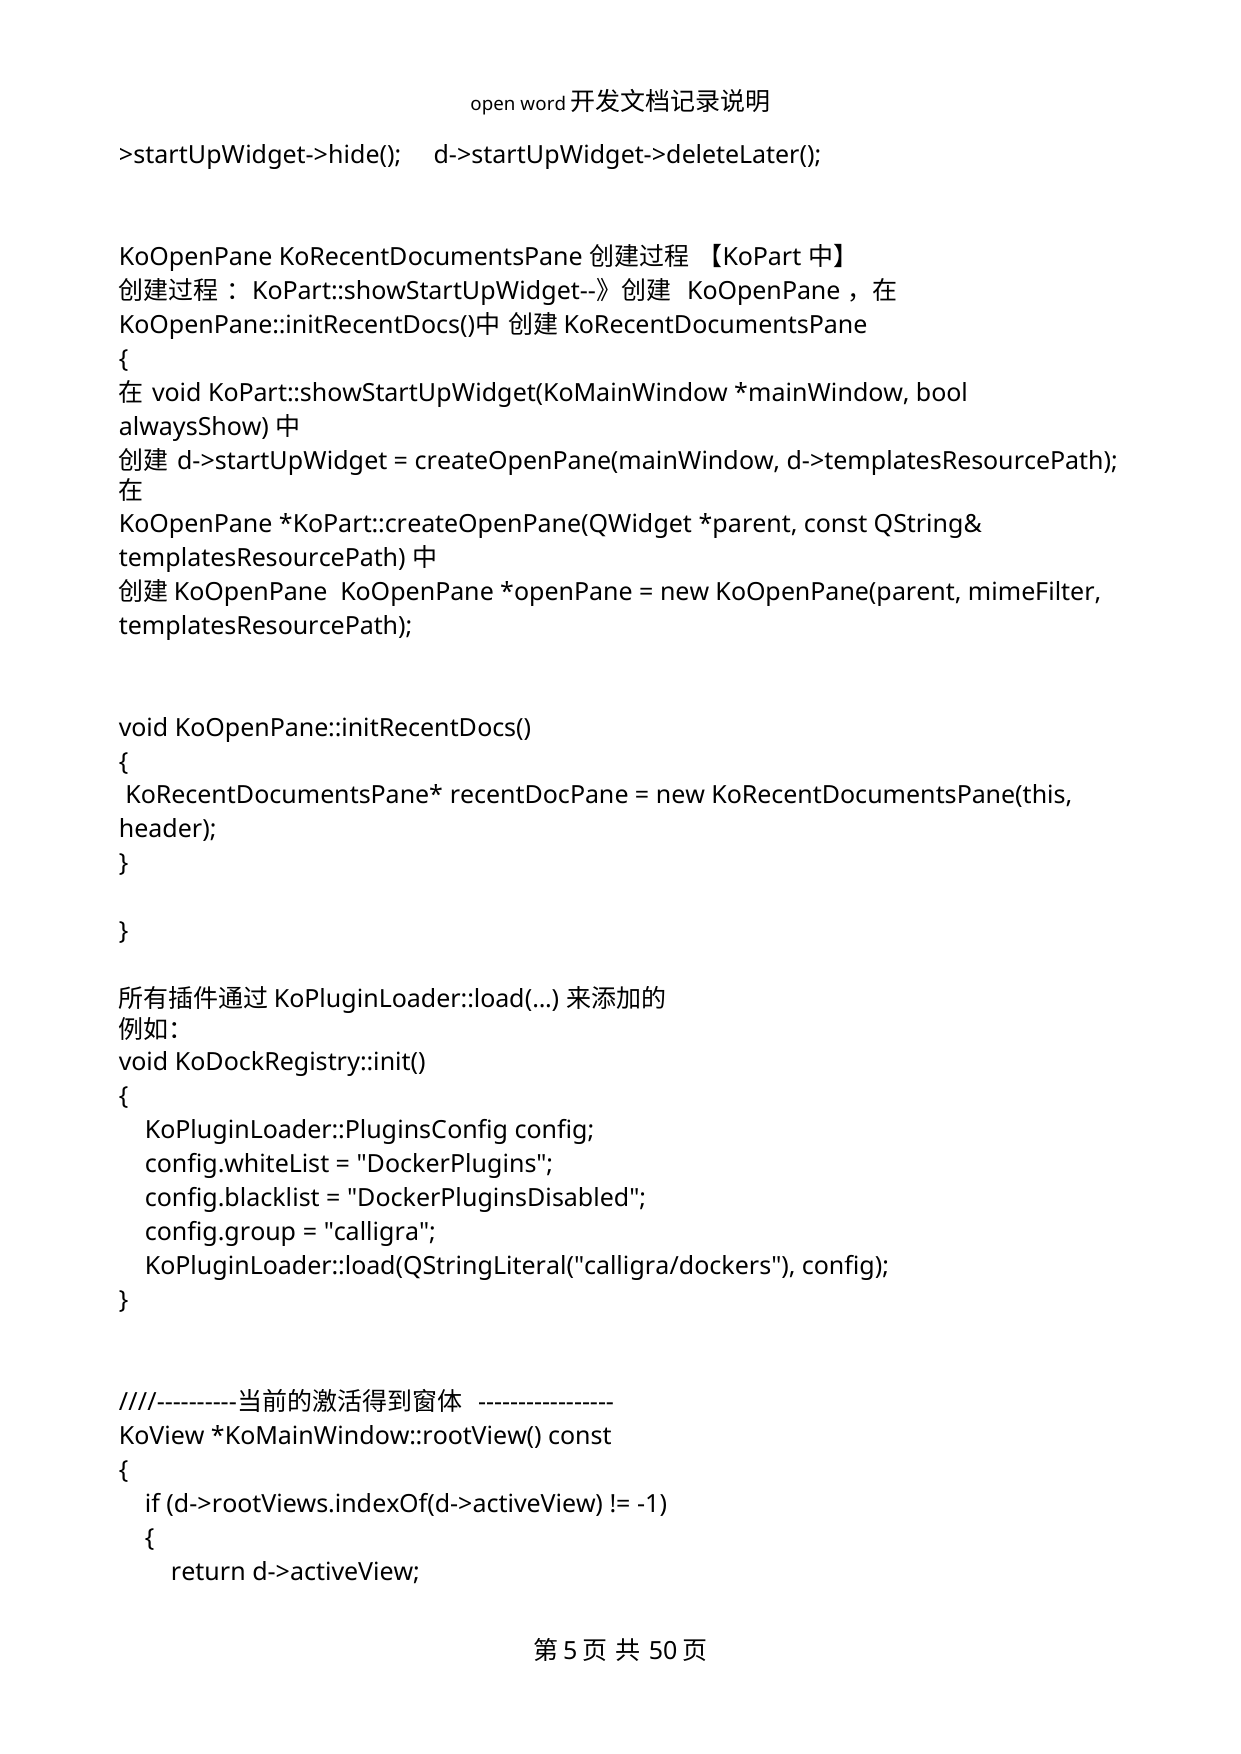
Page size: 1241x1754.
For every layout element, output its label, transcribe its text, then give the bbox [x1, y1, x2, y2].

text 在 void KoPart::showStartUpWidget(KoMainWindow *mainWindow, bool alwaysShow) 中 [119, 375, 1121, 443]
text KoPluginLoader::PluginsConfig config; [119, 1112, 1121, 1146]
text { [119, 341, 1121, 375]
text KoPluginLoader::load(QStringLiteral("calligra/dockers"), config); [119, 1248, 1121, 1282]
text 创建过程 ：KoPart::showStartUpWidget--》创建 KoOpenPane ，在KoOpenPane::initRecentDocs()中 创建KoRecentDocumentsPane [119, 273, 1121, 341]
text KoOpenPane *KoPart::createOpenPane(QWidget *parent, const QString& templatesResourcePath) 中 [119, 506, 1121, 574]
text return d->activeView; [119, 1553, 1121, 1587]
text config.whiteList = "DockerPlugins"; [119, 1146, 1121, 1180]
text 创建 d->startUpWidget = createOpenPane(mainWindow, d->templatesResourcePath); [119, 443, 1121, 477]
text 在 [119, 477, 1121, 506]
text } [119, 1282, 1121, 1316]
text KoRecentDocumentsPane* recentDocPane = new KoRecentDocumentsPane(this, header); [119, 777, 1121, 845]
text { [119, 1519, 1121, 1553]
text if (d->rootViews.indexOf(d->activeView) != -1) [119, 1486, 1121, 1519]
text 所有插件通过KoPluginLoader::load(...) 来添加的 [119, 981, 1121, 1015]
text void KoOpenPane::initRecentDocs() [119, 709, 1121, 743]
text } [119, 845, 1121, 879]
text } [119, 913, 1121, 947]
text { [119, 743, 1121, 777]
text { [119, 1452, 1121, 1486]
text >startUpWidget->hide(); d->startUpWidget->deleteLater(); [119, 137, 1121, 171]
text KoView *KoMainWindow::rootView() const [119, 1418, 1121, 1452]
text 例如： [119, 1015, 1121, 1044]
text void KoDockRegistry::init() [119, 1044, 1121, 1078]
text KoOpenPane KoRecentDocumentsPane 创建过程 【KoPart 中】 [119, 239, 1121, 273]
text { [119, 1078, 1121, 1112]
text ////----------当前的激活得到窗体 ----------------- [119, 1384, 1121, 1418]
text config.blacklist = "DockerPluginsDisabled"; [119, 1180, 1121, 1214]
text 创建KoOpenPane KoOpenPane *openPane = new KoOpenPane(parent, mimeFilter, templatesResourcePath); [119, 574, 1121, 642]
text config.group = "calligra"; [119, 1214, 1121, 1248]
